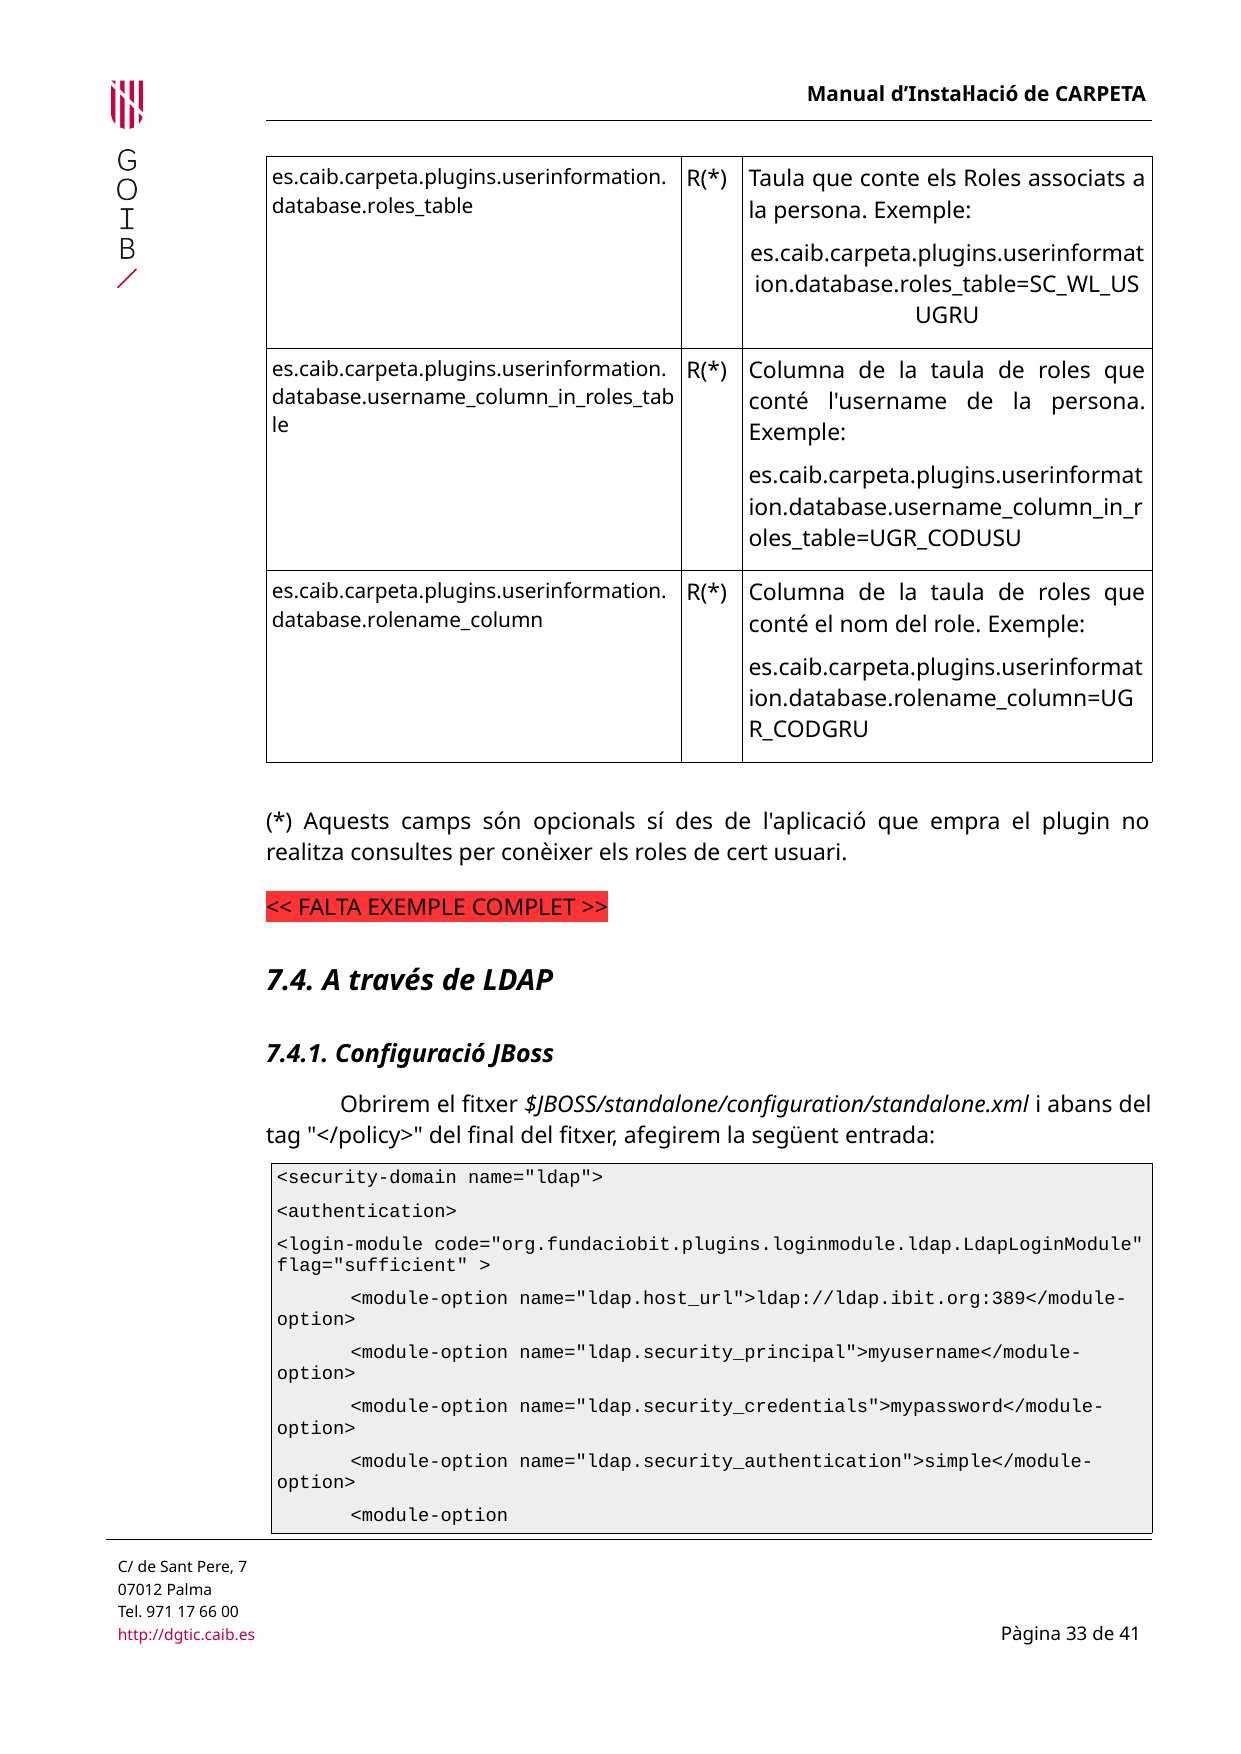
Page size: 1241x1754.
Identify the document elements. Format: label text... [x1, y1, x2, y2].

table_cell es.caib.carpeta.plugins.userinformation.database.rolename_column [267, 571, 681, 762]
picture [82, 57, 172, 319]
table_header <security-domain name="ldap"> <authentication> <login-module code="org.fundaciobit.plugins.loginmodule.ldap.LdapLoginModule" flag="sufficient" > <module-option name="ldap.host_url">ldap://ldap.ibit.org:389</module-option> <module-option name="ldap.security_principal">myusername</module-option> <module-option name="ldap.security_credentials">mypassword</module-option> <module-option name="ldap.security_authentication">simple</module-option> <module-option [272, 1164, 1152, 1533]
subtitle Configuració JBoss [266, 1036, 1152, 1070]
table_cell Columna de la taula de roles que conté el nom del role. Exemple: es.caib.carpeta.plugins.userinformation.database.rolename_column=UGR_CODGRU [743, 571, 1152, 762]
text Obrirem el fitxer $JBOSS/standalone/configuration/standalone.xml i abans del tag "</policy>" del final del fitxer, afegirem la següent entrada: [266, 1088, 1152, 1151]
table_cell Taula que conte els Roles associats a la persona. Exemple: es.caib.carpeta.plugins.userinformation.database.roles_table=SC_WL_USUGRU [743, 157, 1152, 348]
table_cell Columna de la taula de roles que conté l'username de la persona. Exemple: es.caib.carpeta.plugins.userinformation.database.username_column_in_roles_table=UGR_CODUSU [743, 349, 1152, 570]
table_cell R(*) [682, 571, 742, 762]
subtitle A través de LDAP [266, 959, 1152, 999]
table_cell es.caib.carpeta.plugins.userinformation.database.roles_table [267, 157, 681, 348]
table_cell R(*) [682, 349, 742, 570]
table_cell R(*) [682, 157, 742, 348]
text << FALTA EXEMPLE COMPLET >> [266, 891, 1152, 922]
text (*) Aquests camps són opcionals sí des de l'aplicació que empra el plugin no realitza consultes per conèixer els roles de cert usuari. [266, 805, 1152, 867]
table_cell es.caib.carpeta.plugins.userinformation.database.username_column_in_roles_table [267, 349, 681, 570]
